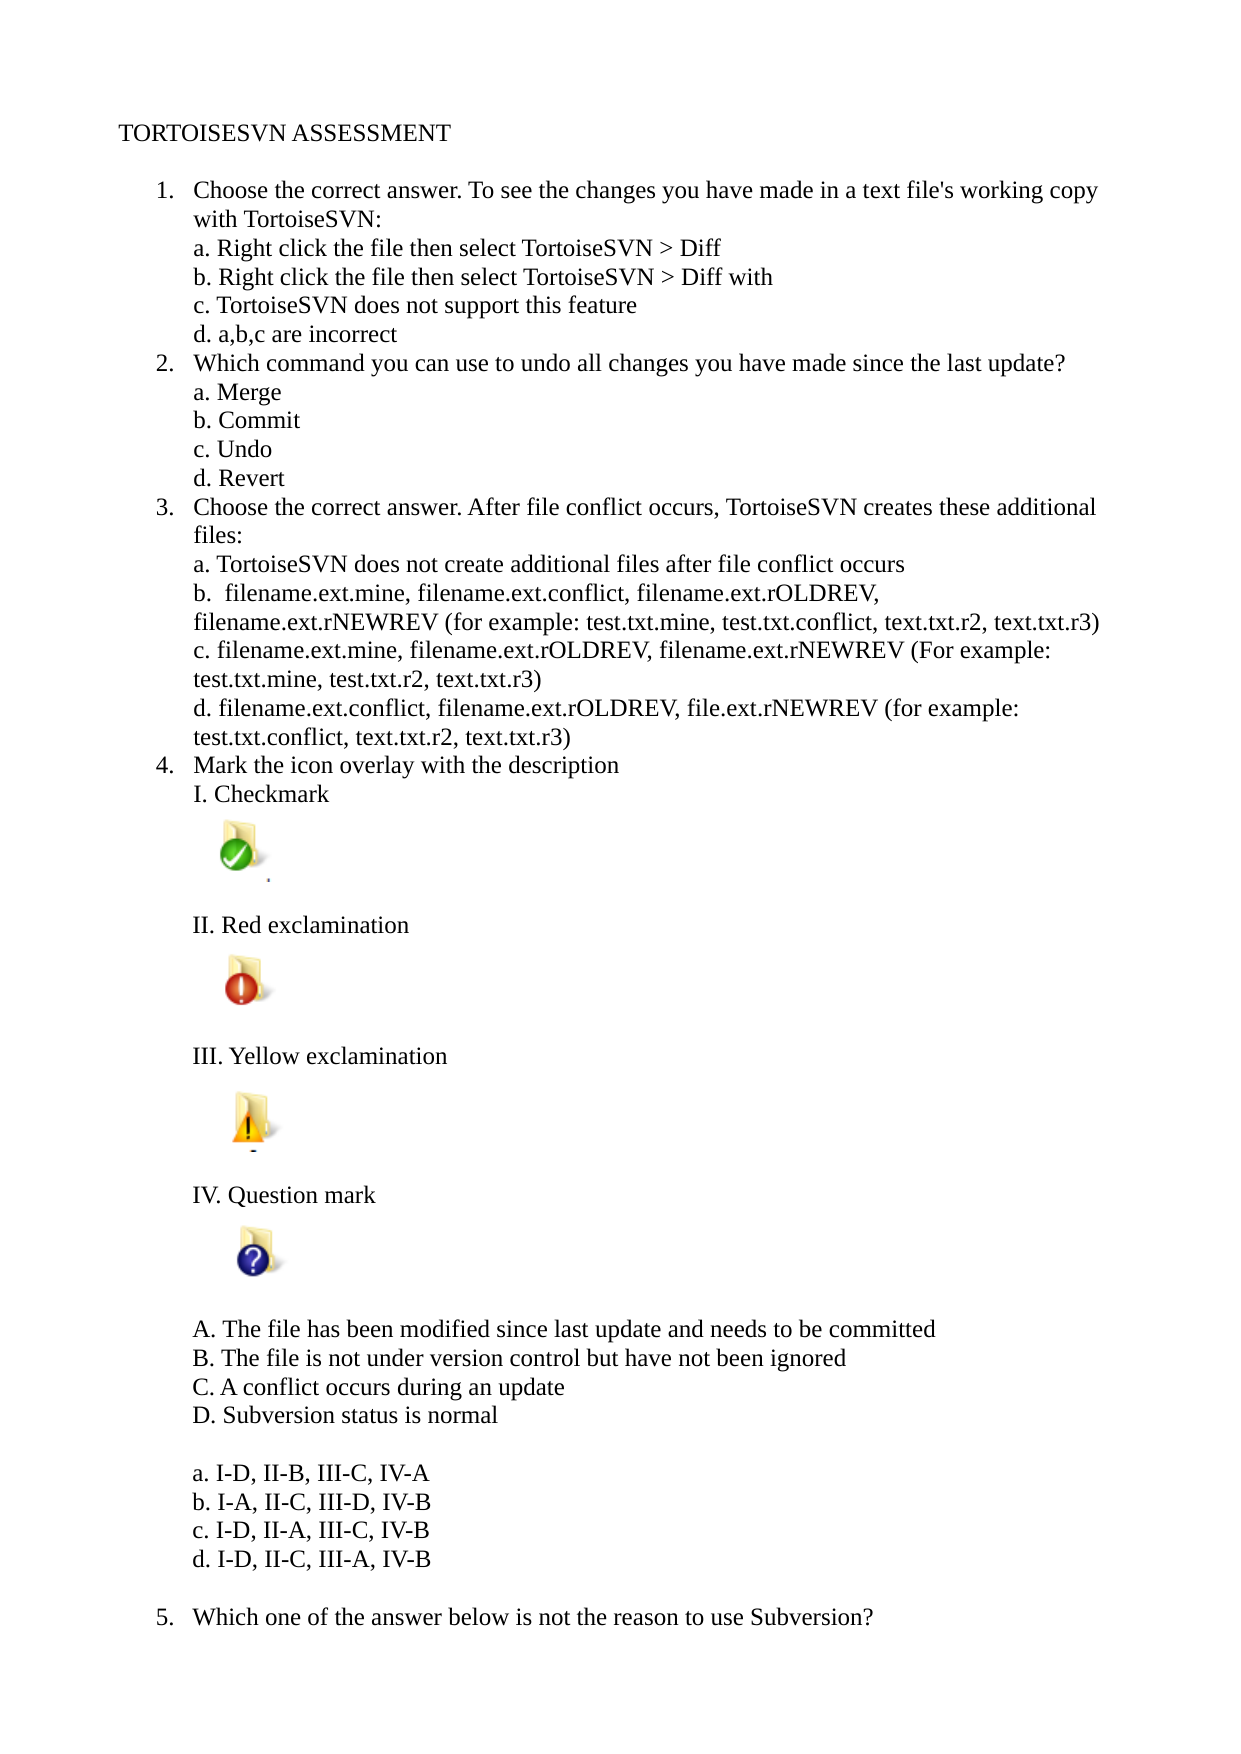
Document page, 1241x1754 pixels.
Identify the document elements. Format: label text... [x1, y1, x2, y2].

text a. I-D, II-B, III-C, IV-A [118, 1458, 1122, 1487]
text A. The file has been modified since last update and needs to be committed [118, 1314, 1122, 1343]
list Choose the correct answer. After file conflict occurs, TortoiseSVN creates these additional files: [156, 492, 1122, 549]
text C. A conflict occurs during an update [118, 1372, 1122, 1400]
text IV. Question mark [118, 1180, 1122, 1209]
list d. filename.ext.conflict, filename.ext.rOLDREV, file.ext.rNEWREV (for example: test.txt.conflict, text.txt.r2, text.txt.r3) [156, 693, 1122, 751]
list b. filename.ext.mine, filename.ext.conflict, filename.ext.rOLDREV, filename.ext.rNEWREV (for example: test.txt.mine, test.txt.conflict, text.txt.r2, text.txt.r3) [156, 578, 1122, 636]
text TORTOISESVN ASSESSMENT [118, 118, 1122, 147]
text II. Red exclamination [118, 910, 1122, 939]
list a. Right click the file then select TortoiseSVN > Diff [156, 233, 1122, 262]
text d. I-D, II-C, III-A, IV-B [118, 1544, 1122, 1573]
list a. TortoiseSVN does not create additional files after file conflict occurs [156, 549, 1122, 578]
list a. Merge [156, 377, 1122, 406]
list d. Revert [156, 463, 1122, 492]
list d. a,b,c are incorrect [156, 319, 1122, 348]
text III. Yellow exclamination [118, 1041, 1122, 1070]
list c. filename.ext.mine, filename.ext.rOLDREV, filename.ext.rNEWREV (For example: test.txt.mine, test.txt.r2, text.txt.r3) [156, 636, 1122, 693]
list Choose the correct answer. To see the changes you have made in a text file's working copy with TortoiseSVN: [156, 176, 1122, 233]
list Mark the icon overlay with the description [156, 751, 1122, 779]
list Which command you can use to undo all changes you have made since the last update? [156, 348, 1122, 377]
list c. TortoiseSVN does not support this feature [156, 291, 1122, 319]
picture [209, 1082, 288, 1152]
list c. Undo [156, 434, 1122, 463]
picture [209, 1221, 296, 1286]
list b. Commit [156, 406, 1122, 434]
text c. I-D, II-A, III-C, IV-B [118, 1515, 1122, 1544]
text 5. Which one of the answer below is not the reason to use Subversion? [118, 1602, 1122, 1630]
list b. Right click the file then select TortoiseSVN > Diff with [156, 262, 1122, 291]
picture [216, 945, 277, 1013]
text b. I-A, II-C, III-D, IV-B [118, 1487, 1122, 1515]
text B. The file is not under version control but have not been ignored [118, 1343, 1122, 1372]
text D. Subversion status is normal [118, 1400, 1122, 1429]
list I. Checkmark [156, 779, 1122, 808]
picture [211, 816, 273, 882]
